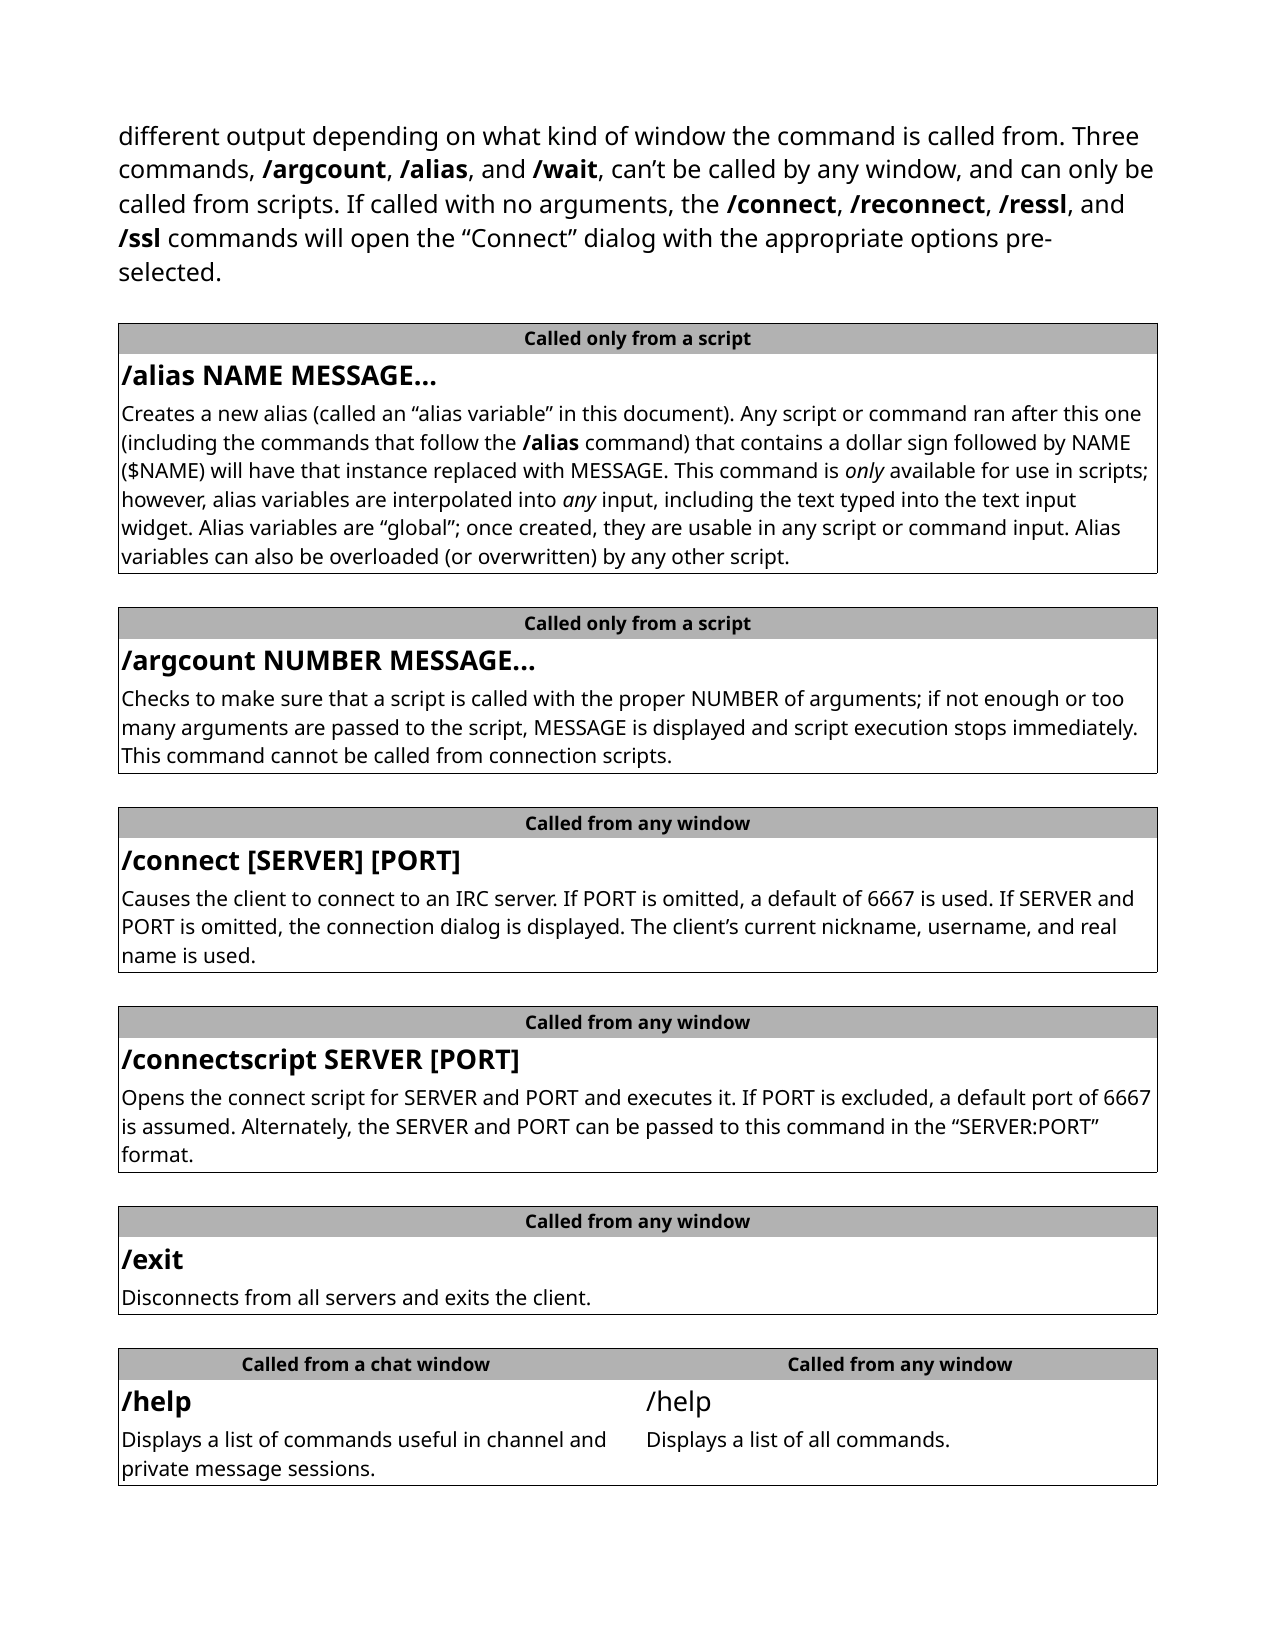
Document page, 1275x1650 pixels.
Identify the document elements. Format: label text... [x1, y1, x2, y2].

table_header Called from any window [643, 1349, 1157, 1380]
table_cell /connectscript SERVER [PORT] [119, 1038, 1157, 1080]
table_cell Displays a list of all commands. [643, 1423, 1157, 1485]
table_cell Creates a new alias (called an “alias variable” in this document). Any script or command ran after this one (including the commands that follow the /alias command) that contains a dollar sign followed by NAME ($NAME) will have that instance replaced with MESSAGE. This command is only available for use in scripts; however, alias variables are interpolated into any input, including the text typed into the text input widget. Alias variables are “global”; once created, they are usable in any script or command input. Alias variables can also be overloaded (or overwritten) by any other script. [119, 397, 1157, 573]
table_cell Causes the client to connect to an IRC server. If PORT is omitted, a default of 6667 is used. If SERVER and PORT is omitted, the connection dialog is displayed. The client’s current nickname, username, and real name is used. [119, 881, 1157, 972]
table_cell [613, 1423, 643, 1485]
table_header Called from any window [119, 1207, 1157, 1237]
table_cell Opens the connect script for SERVER and PORT and executes it. If PORT is excluded, a default port of 6667 is assumed. Alternately, the SERVER and PORT can be passed to this command in the “SERVER:PORT” format. [119, 1080, 1157, 1172]
table_cell /help [119, 1380, 613, 1422]
table_cell Disconnects from all servers and exits the client. [119, 1280, 1157, 1314]
table_cell Checks to make sure that a script is called with the proper NUMBER of arguments; if not enough or too many arguments are passed to the script, MESSAGE is displayed and script execution stops immediately. This command cannot be called from connection scripts. [119, 681, 1157, 773]
table_header Called from any window [119, 1007, 1157, 1038]
table_header Called only from a script [119, 608, 1157, 639]
table_cell /argcount NUMBER MESSAGE... [119, 639, 1157, 681]
table_cell /alias NAME MESSAGE... [119, 354, 1157, 397]
table_cell Displays a list of commands useful in channel and private message sessions. [119, 1423, 613, 1485]
table_cell /exit [119, 1237, 1157, 1280]
table_header Called from any window [119, 808, 1157, 838]
text different output depending on what kind of window the command is called from. Three commands, /argcount, /alias, and /wait, can’t be called by any window, and can only be called from scripts. If called with no arguments, the /connect, /reconnect, /ressl, and /ssl commands will open the “Connect” dialog with the appropriate options pre-selected. [118, 118, 1157, 288]
table_cell /help [643, 1380, 1157, 1422]
table_header [613, 1349, 643, 1380]
table_header Called only from a script [119, 324, 1157, 354]
table_header Called from a chat window [119, 1349, 613, 1380]
table_cell [613, 1380, 643, 1422]
table_cell /connect [SERVER] [PORT] [119, 838, 1157, 881]
